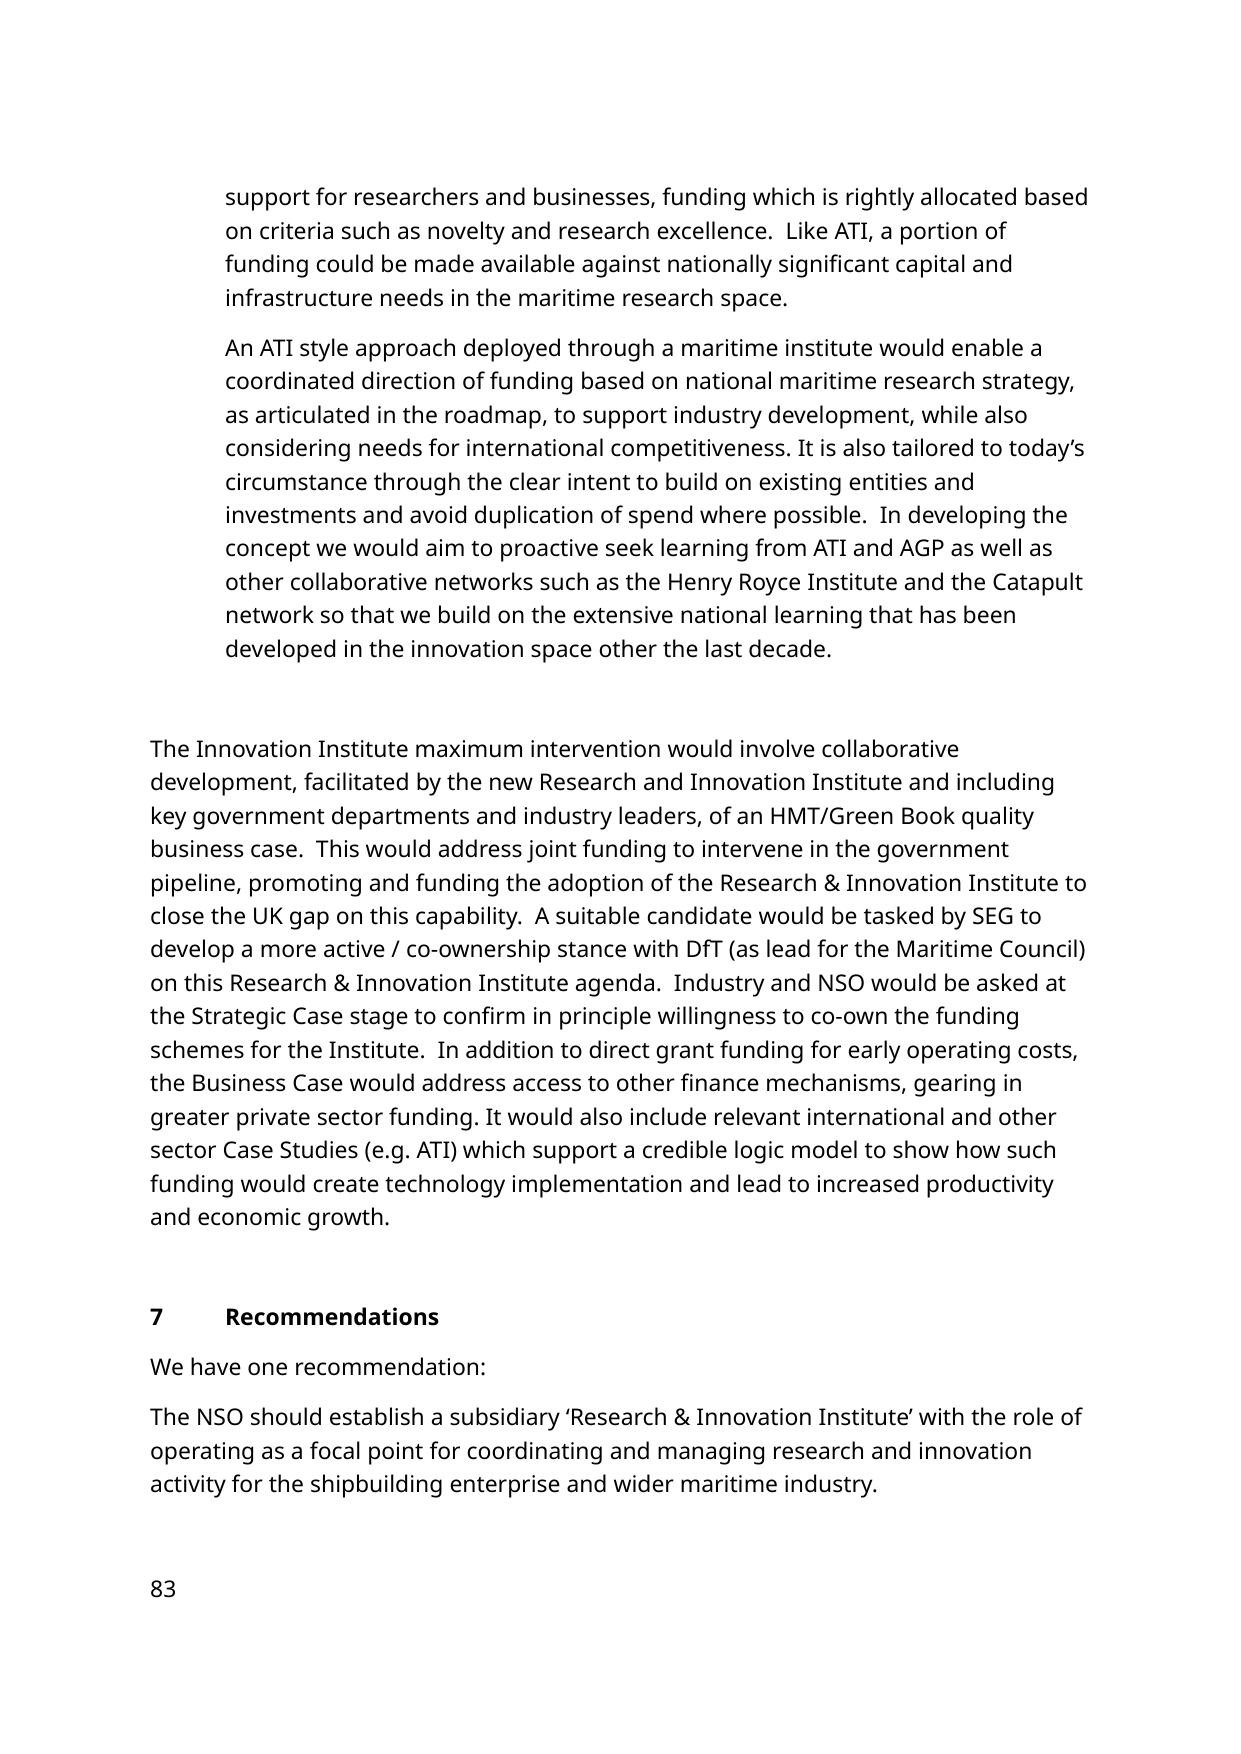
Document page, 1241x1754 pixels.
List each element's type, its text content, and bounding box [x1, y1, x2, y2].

text We have one recommendation: [150, 1351, 1090, 1382]
list support for researchers and businesses, funding which is rightly allocated based on criteria such as novelty and research excellence. Like ATI, a portion of funding could be made available against nationally significant capital and infrastructure needs in the maritime research space. [187, 181, 1090, 313]
text The Innovation Institute maximum intervention would involve collaborative development, facilitated by the new Research and Innovation Institute and including key government departments and industry leaders, of an HMT/Green Book quality business case. This would address joint funding to intervene in the government pipeline, promoting and funding the adoption of the Research & Innovation Institute to close the UK gap on this capability. A suitable candidate would be tasked by SEG to develop a more active / co-ownership stance with DfT (as lead for the Maritime Council) on this Research & Innovation Institute agenda. Industry and NSO would be asked at the Strategic Case stage to confirm in principle willingness to co-own the funding schemes for the Institute. In addition to direct grant funding for early operating costs, the Business Case would address access to other finance mechanisms, gearing in greater private sector funding. It would also include relevant international and other sector Case Studies (e.g. ATI) which support a credible logic model to show how such funding would create technology implementation and lead to increased productivity and economic growth. [150, 733, 1090, 1232]
text An ATI style approach deployed through a maritime institute would enable a coordinated direction of funding based on national maritime research strategy, as articulated in the roadmap, to support industry development, while also considering needs for international competitiveness. It is also tailored to today’s circumstance through the clear intent to build on existing entities and investments and avoid duplication of spend where possible. In developing the concept we would aim to proactive seek learning from ATI and AGP as well as other collaborative networks such as the Henry Royce Institute and the Catapult network so that we build on the extensive national learning that has been developed in the innovation space other the last decade. [225, 332, 1090, 664]
text 7 Recommendations [150, 1301, 1090, 1332]
text The NSO should establish a subsidiary ‘Research & Innovation Institute’ with the role of operating as a focal point for coordinating and managing research and innovation activity for the shipbuilding enterprise and wider maritime industry. [150, 1401, 1090, 1499]
